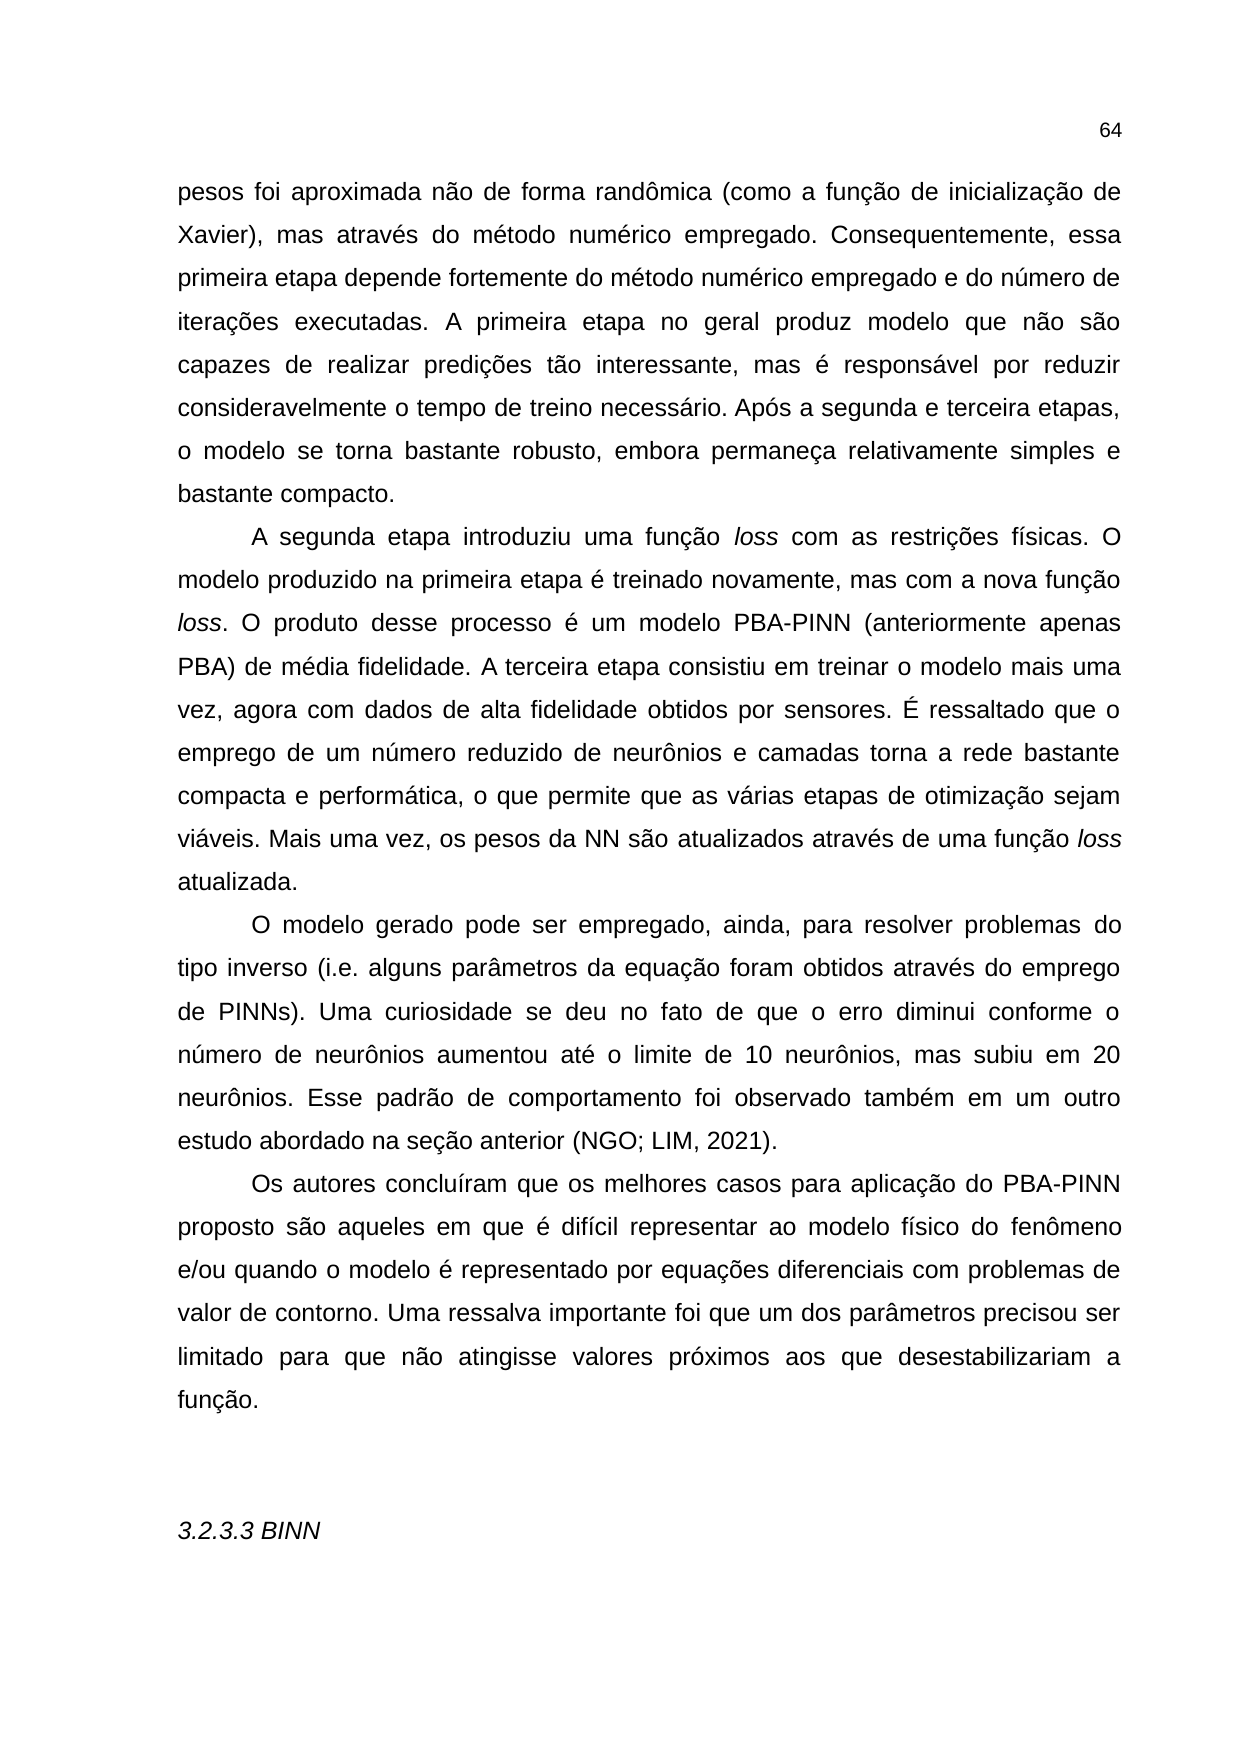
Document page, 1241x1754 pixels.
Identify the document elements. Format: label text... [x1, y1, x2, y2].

subtitle BINN [177, 1516, 1122, 1545]
text O modelo gerado pode ser empregado, ainda, para resolver problemas do tipo inverso (i.e. alguns parâmetros da equação foram obtidos através do emprego de PINNs). Uma curiosidade se deu no fato de que o erro diminui conforme o número de neurônios aumentou até o limite de 10 neurônios, mas subiu em 20 neurônios. Esse padrão de comportamento foi observado também em um outro estudo abordado na seção anterior (NGO; LIM, 2021). [177, 910, 1122, 1154]
text pesos foi aproximada não de forma randômica (como a função de inicialização de Xavier), mas através do método numérico empregado. Consequentemente, essa primeira etapa depende fortemente do método numérico empregado e do número de iterações executadas. A primeira etapa no geral produz modelo que não são capazes de realizar predições tão interessante, mas é responsável por reduzir consideravelmente o tempo de treino necessário. Após a segunda e terceira etapas, o modelo se torna bastante robusto, embora permaneça relativamente simples e bastante compacto. [177, 177, 1122, 508]
text Os autores concluíram que os melhores casos para aplicação do PBA-PINN proposto são aqueles em que é difícil representar ao modelo físico do fenômeno e/ou quando o modelo é representado por equações diferenciais com problemas de valor de contorno. Uma ressalva importante foi que um dos parâmetros precisou ser limitado para que não atingisse valores próximos aos que desestabilizariam a função. [177, 1169, 1122, 1413]
text A segunda etapa introduziu uma função loss com as restrições físicas. O modelo produzido na primeira etapa é treinado novamente, mas com a nova função loss. O produto desse processo é um modelo PBA-PINN (anteriormente apenas PBA) de média fidelidade. A terceira etapa consistiu em treinar o modelo mais uma vez, agora com dados de alta fidelidade obtidos por sensores. É ressaltado que o emprego de um número reduzido de neurônios e camadas torna a rede bastante compacta e performática, o que permite que as várias etapas de otimização sejam viáveis. Mais uma vez, os pesos da NN são atualizados através de uma função loss atualizada. [177, 522, 1122, 896]
